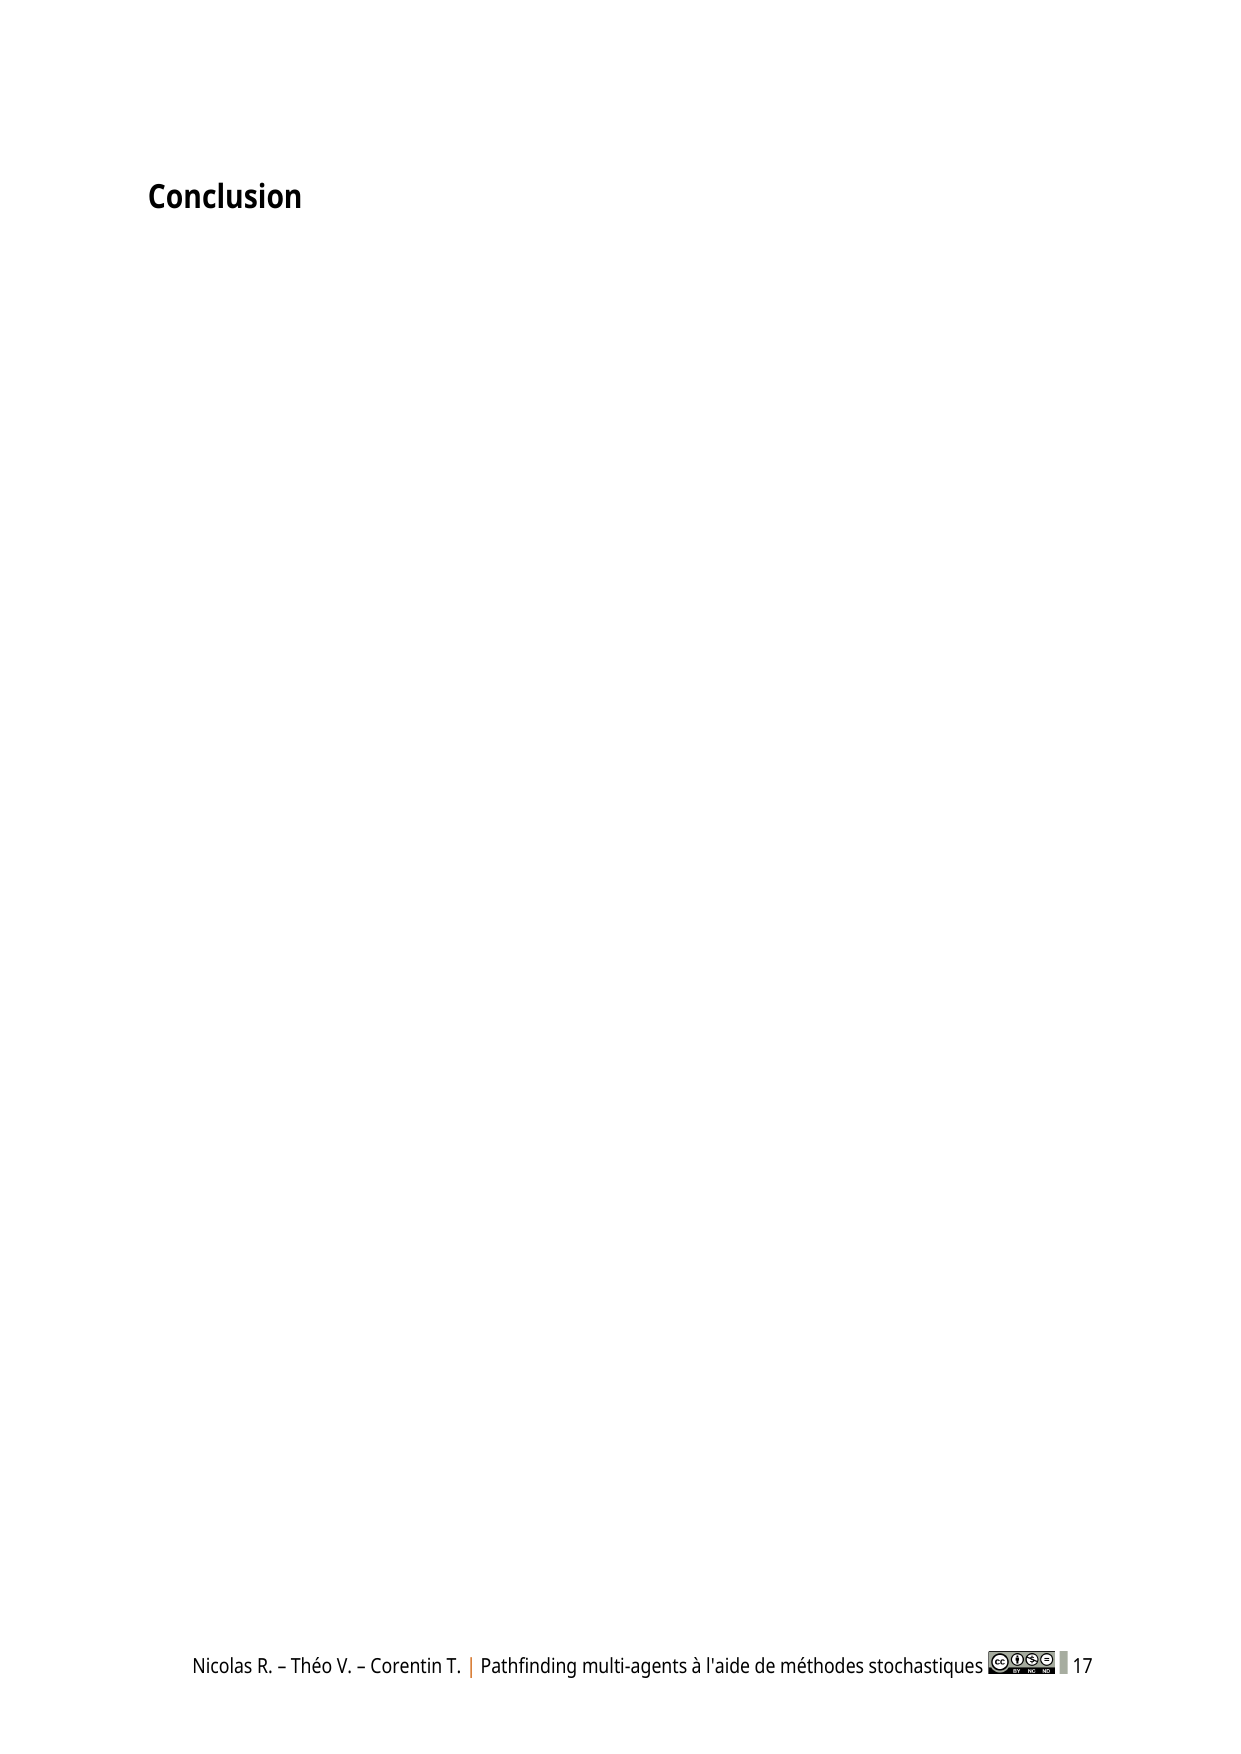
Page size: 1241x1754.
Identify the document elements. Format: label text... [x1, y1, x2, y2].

picture [988, 1651, 1055, 1674]
picture [1059, 1651, 1068, 1674]
subtitle Conclusion [148, 173, 1092, 218]
